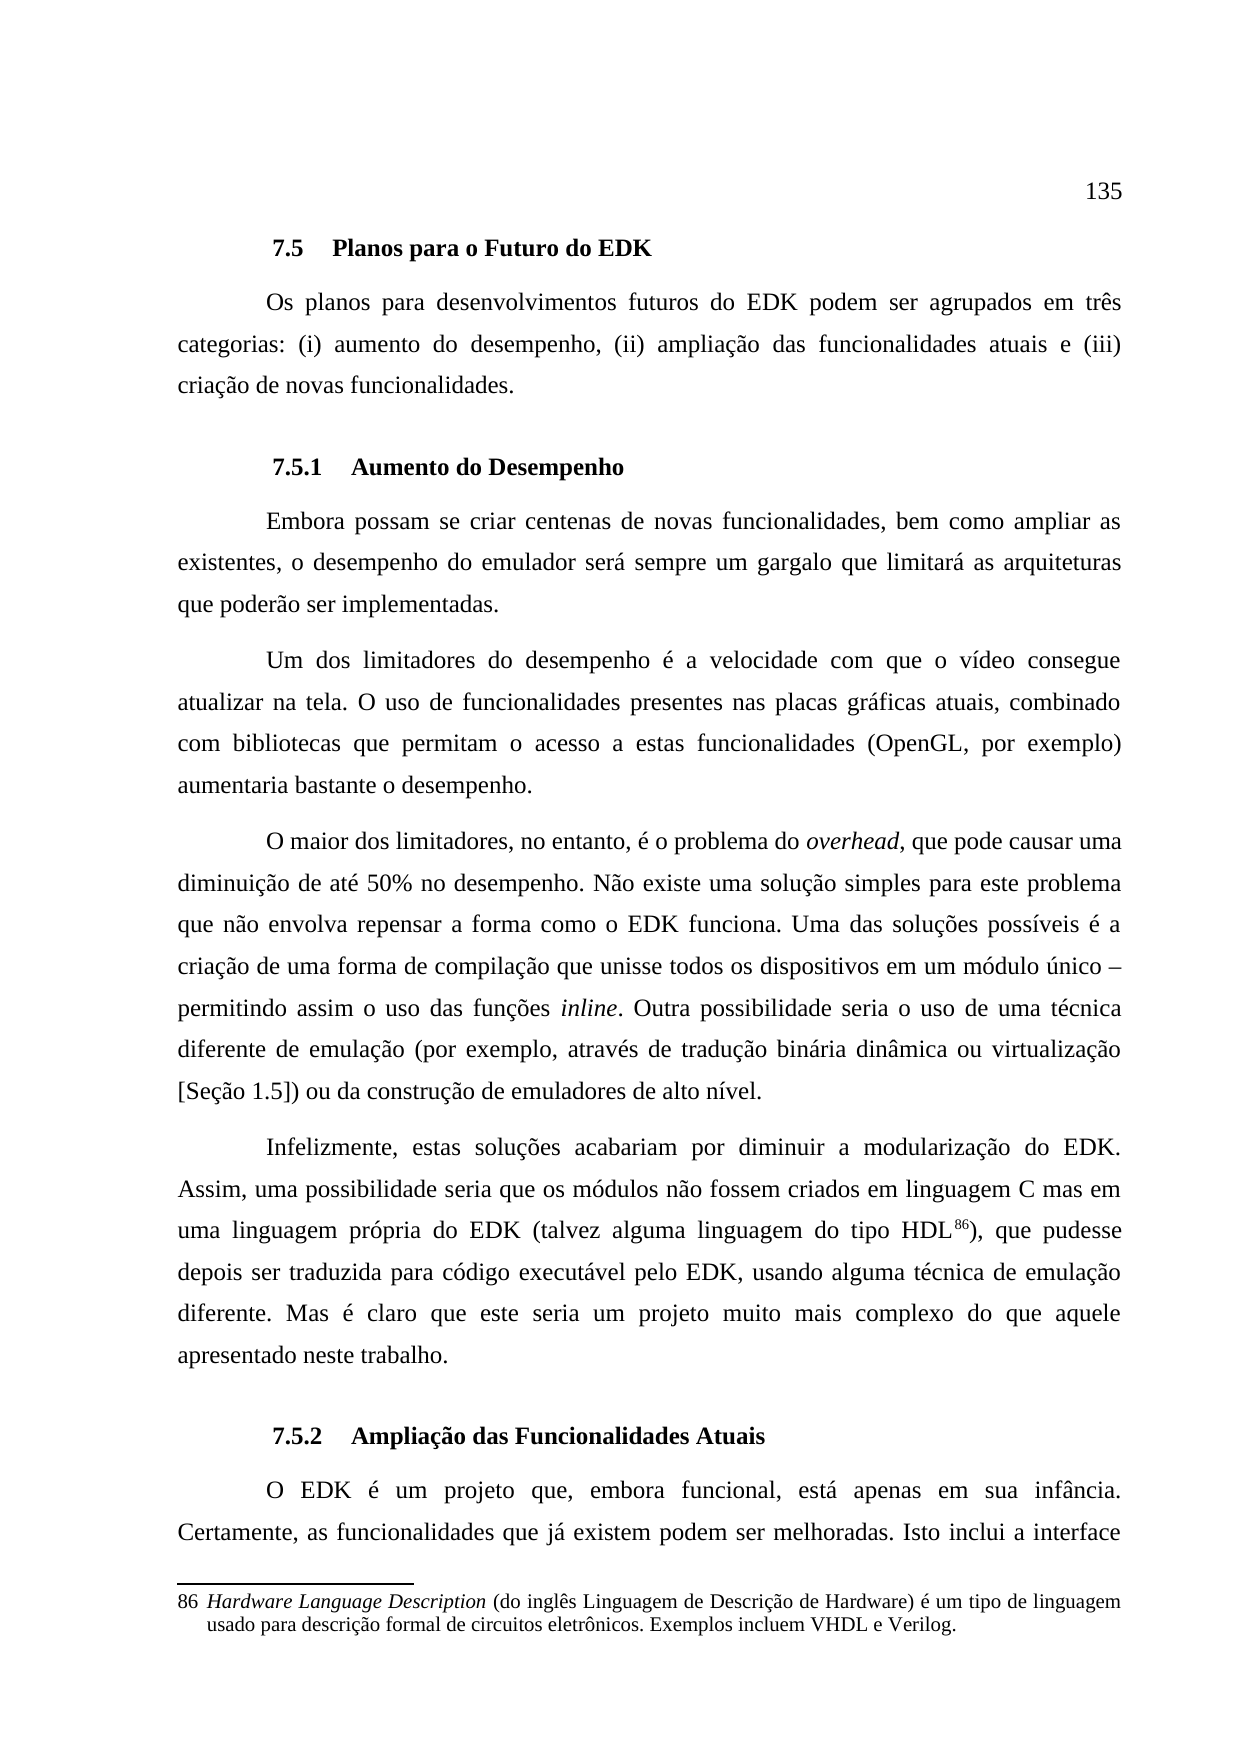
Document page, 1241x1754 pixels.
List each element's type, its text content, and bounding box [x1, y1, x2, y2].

text O EDK é um projeto que, embora funcional, está apenas em sua infância. Certamente, as funcionalidades que já existem podem ser melhoradas. Isto inclui a interface [177, 1476, 1122, 1546]
text Hardware Language Description (do inglês Linguagem de Descrição de Hardware) é um tipo de linguagem usado para descrição formal de circuitos eletrônicos. Exemplos incluem VHDL e Verilog. [177, 1589, 1122, 1636]
text O maior dos limitadores, no entanto, é o problema do overhead, que pode causar uma diminuição de até 50% no desempenho. Não existe uma solução simples para este problema que não envolva repensar a forma como o EDK funciona. Uma das soluções possíveis é a criação de uma forma de compilação que unisse todos os dispositivos em um módulo único – permitindo assim o uso das funções inline. Outra possibilidade seria o uso de uma técnica diferente de emulação (por exemplo, através de tradução binária dinâmica ou virtualização [Seção 1.5]) ou da construção de emuladores de alto nível. [177, 827, 1122, 1104]
text Os planos para desenvolvimentos futuros do EDK podem ser agrupados em três categorias: (i) aumento do desempenho, (ii) ampliação das funcionalidades atuais e (iii) criação de novas funcionalidades. [177, 288, 1122, 399]
text Um dos limitadores do desempenho é a velocidade com que o vídeo consegue atualizar na tela. O uso de funcionalidades presentes nas placas gráficas atuais, combinado com bibliotecas que permitam o acesso a estas funcionalidades (OpenGL, por exemplo) aumentaria bastante o desempenho. [177, 646, 1122, 799]
subtitle Aumento do Desempenho [177, 453, 1122, 481]
subtitle Planos para o Futuro do EDK [177, 234, 1122, 262]
text Infelizmente, estas soluções acabariam por diminuir a modularização do EDK. Assim, uma possibilidade seria que os módulos não fossem criados em linguagem C mas em uma linguagem própria do EDK (talvez alguma linguagem do tipo HDL), que pudesse depois ser traduzida para código executável pelo EDK, usando alguma técnica de emulação diferente. Mas é claro que este seria um projeto muito mais complexo do que aquele apresentado neste trabalho. [177, 1133, 1122, 1369]
subtitle Ampliação das Funcionalidades Atuais [177, 1422, 1122, 1450]
text Embora possam se criar centenas de novas funcionalidades, bem como ampliar as existentes, o desempenho do emulador será sempre um gargalo que limitará as arquiteturas que poderão ser implementadas. [177, 507, 1122, 618]
